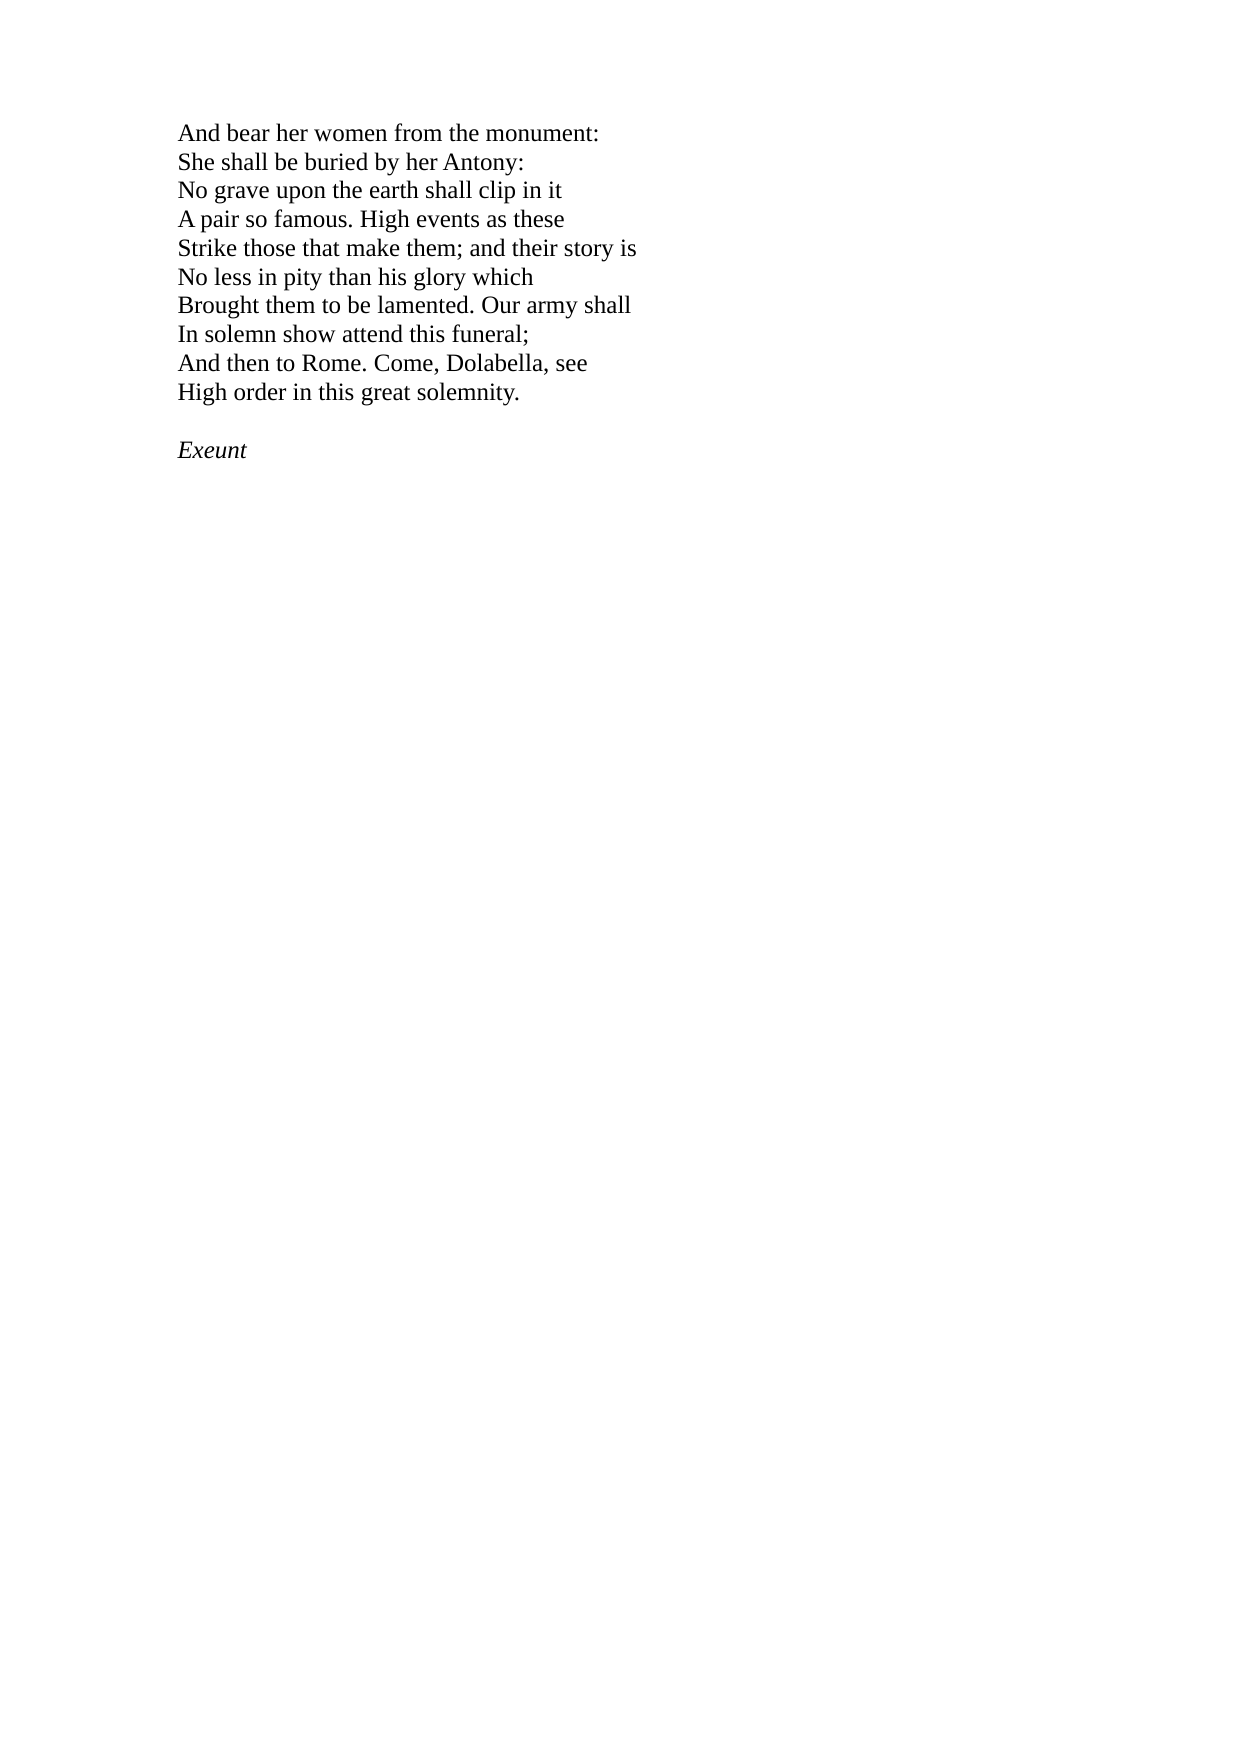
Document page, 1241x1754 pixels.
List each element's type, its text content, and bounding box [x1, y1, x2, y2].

text And bear her women from the monument: She shall be buried by her Antony: No grave upon the earth shall clip in it A pair so famous. High events as these Strike those that make them; and their story is No less in pity than his glory which Brought them to be lamented. Our army shall In solemn show attend this funeral; And then to Rome. Come, Dolabella, see High order in this great solemnity. [177, 118, 1063, 406]
text Exeunt [177, 435, 1063, 464]
